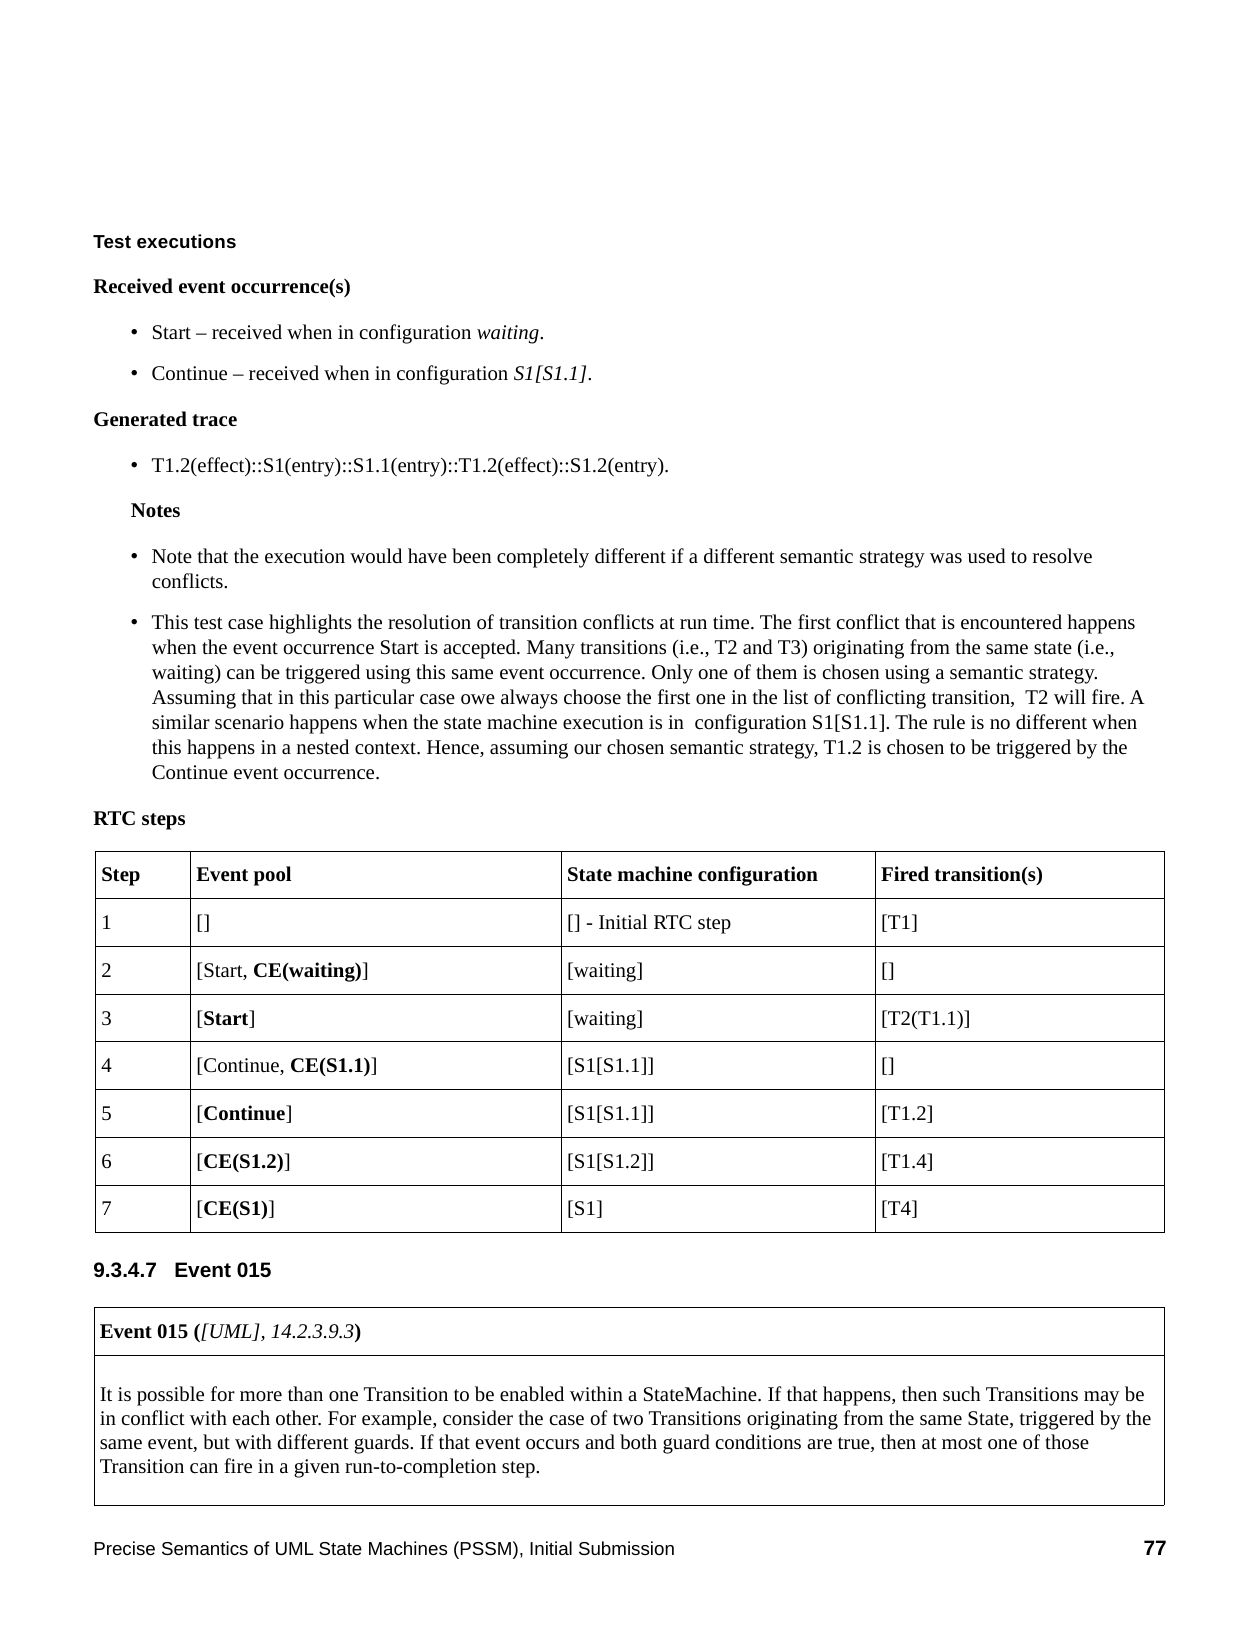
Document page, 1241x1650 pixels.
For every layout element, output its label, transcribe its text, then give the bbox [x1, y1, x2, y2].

table_cell [waiting] [562, 995, 875, 1041]
table_header Step [96, 852, 190, 898]
table_cell [CE(S1.2)] [191, 1138, 561, 1184]
table_cell [T4] [876, 1186, 1164, 1232]
table_cell [] - Initial RTC step [562, 899, 875, 946]
list Start – received when in configuration waiting. [131, 319, 1164, 344]
table_cell [S1[S1.1]] [562, 1090, 875, 1137]
table_cell 6 [96, 1138, 190, 1184]
table_cell [Start, CE(waiting)] [191, 947, 561, 994]
table_cell [Continue, CE(S1.1)] [191, 1042, 561, 1089]
table_cell [] [876, 1042, 1164, 1089]
list Continue – received when in configuration S1[S1.1]. [131, 360, 1164, 385]
text Notes [131, 498, 1164, 522]
table_cell [T1.4] [876, 1138, 1164, 1184]
text Received event occurrence(s) [93, 274, 1164, 298]
table_header Event 015 ([UML], 14.2.3.9.3) [95, 1308, 1164, 1355]
table_cell 3 [96, 995, 190, 1041]
table_cell [S1[S1.1]] [562, 1042, 875, 1089]
table_cell 5 [96, 1090, 190, 1137]
table_cell [Start] [191, 995, 561, 1041]
table_cell [T1] [876, 899, 1164, 946]
text Generated trace [93, 406, 1164, 431]
text RTC steps [93, 805, 1164, 829]
list This test case highlights the resolution of transition conflicts at run time. The first conflict that is encountered happens when the event occurrence Start is accepted. Many transitions (i.e., T2 and T3) originating from the same state (i.e., waiting) can be triggered using this same event occurrence. Only one of them is chosen using a semantic strategy. Assuming that in this particular case owe always choose the first one in the list of conflicting transition, T2 will fire. A similar scenario happens when the state machine execution is in configuration S1[S1.1]. The rule is no different when this happens in a nested context. Hence, assuming our chosen semantic strategy, T1.2 is chosen to be triggered by the Continue event occurrence. [131, 609, 1164, 784]
table_cell [T1.2] [876, 1090, 1164, 1137]
table_cell [T2(T1.1)] [876, 995, 1164, 1041]
subtitle Test executions [93, 231, 1164, 253]
table_cell It is possible for more than one Transition to be enabled within a StateMachine. If that happens, then such Transitions may be in conflict with each other. For example, consider the case of two Transitions originating from the same State, triggered by the same event, but with different guards. If that event occurs and both guard conditions are true, then at most one of those Transition can fire in a given run-to-completion step. [95, 1356, 1164, 1505]
table_cell 1 [96, 899, 190, 946]
table_cell [S1] [562, 1186, 875, 1232]
table_cell 4 [96, 1042, 190, 1089]
table_cell [] [876, 947, 1164, 994]
list Note that the execution would have been completely different if a different semantic strategy was used to resolve conflicts. [131, 543, 1164, 593]
subtitle Event 015 [93, 1257, 1164, 1282]
table_cell [Continue] [191, 1090, 561, 1137]
table_cell [S1[S1.2]] [562, 1138, 875, 1184]
table_cell [waiting] [562, 947, 875, 994]
table_header Fired transition(s) [876, 852, 1164, 898]
table_cell [CE(S1)] [191, 1186, 561, 1232]
table_header State machine configuration [562, 852, 875, 898]
table_cell [] [191, 899, 561, 946]
table_header Event pool [191, 852, 561, 898]
table_cell 2 [96, 947, 190, 994]
list T1.2(effect)::S1(entry)::S1.1(entry)::T1.2(effect)::S1.2(entry). [131, 452, 1164, 477]
table_cell 7 [96, 1186, 190, 1232]
